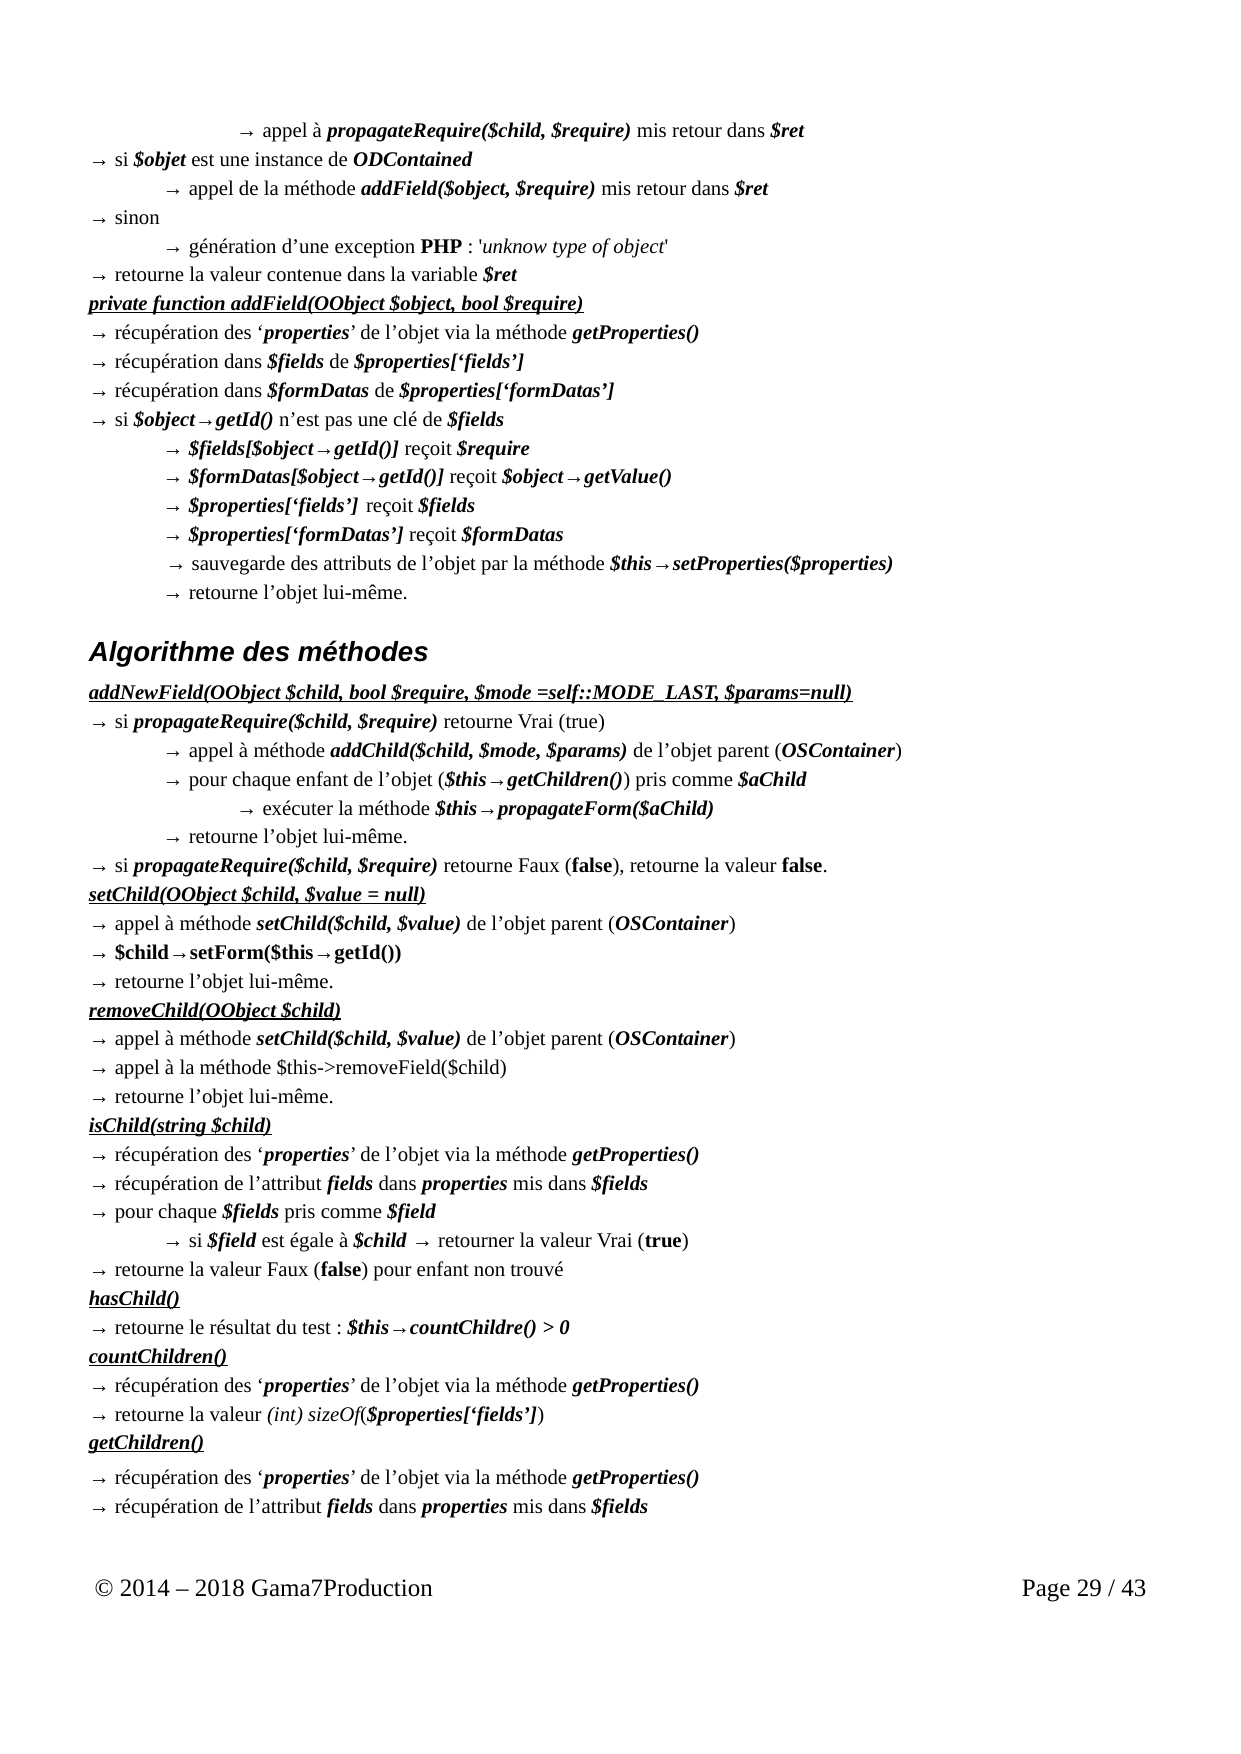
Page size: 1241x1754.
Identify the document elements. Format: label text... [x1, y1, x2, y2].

text → $properties[‘formDatas’] reçoit $formDatas [88, 522, 1152, 546]
text → retourne l’objet lui-même. [88, 580, 1152, 604]
text → appel à méthode addChild($child, $mode, $params) de l’objet parent (OSContainer) [88, 738, 1152, 762]
text → $child→setForm($this→getId()) [88, 940, 1152, 964]
text → si $objet est une instance de ODContained [88, 147, 1152, 171]
text setChild(OObject $child, $value = null) [88, 882, 1152, 906]
text getChildren() [88, 1430, 1152, 1454]
text → appel à méthode setChild($child, $value) de l’objet parent (OSContainer) [88, 1026, 1152, 1050]
text → appel à propagateRequire($child, $require) mis retour dans $ret [88, 118, 1152, 142]
text → retourne la valeur (int) sizeOf($properties[‘fields’]) [88, 1401, 1152, 1426]
text → sinon [88, 205, 1152, 229]
text → exécuter la méthode $this→propagateForm($aChild) [88, 796, 1152, 819]
text → retourne l’objet lui-même. [88, 969, 1152, 993]
text → retourne la valeur Faux (false) pour enfant non trouvé [88, 1257, 1152, 1281]
text private function addField(OObject $object, bool $require) [88, 291, 1152, 315]
text → si propagateRequire($child, $require) retourne Vrai (true) [88, 709, 1152, 733]
text → récupération des ‘properties’ de l’objet via la méthode getProperties() [88, 320, 1152, 344]
text → retourne le résultat du test : $this→countChildre() > 0 [88, 1315, 1152, 1339]
text hasChild() [88, 1286, 1152, 1310]
text → appel à méthode setChild($child, $value) de l’objet parent (OSContainer) [88, 911, 1152, 935]
text → retourne la valeur contenue dans la variable $ret [88, 262, 1152, 286]
text → récupération dans $fields de $properties[‘fields’] [88, 349, 1152, 373]
subtitle Algorithme des méthodes [88, 636, 1152, 668]
text → pour chaque $fields pris comme $field [88, 1199, 1152, 1223]
text → récupération des ‘properties’ de l’objet via la méthode getProperties() [88, 1142, 1152, 1166]
text → si $object→getId() n’est pas une clé de $fields [88, 407, 1152, 431]
text → retourne l’objet lui-même. [88, 1084, 1152, 1108]
text → récupération de l’attribut fields dans properties mis dans $fields [88, 1171, 1152, 1195]
text addNewField(OObject $child, bool $require, $mode =self::MODE_LAST, $params=null) [88, 680, 1152, 704]
text → appel à la méthode $this->removeField($child) [88, 1055, 1152, 1079]
text → $fields[$object→getId()] reçoit $require [88, 436, 1152, 459]
text → $formDatas[$object→getId()] reçoit $object→getValue() [88, 464, 1152, 488]
text → si propagateRequire($child, $require) retourne Faux (false), retourne la valeur false. [88, 853, 1152, 877]
text removeChild(OObject $child) [88, 997, 1152, 1022]
text isChild(string $child) [88, 1113, 1152, 1137]
text → si $field est égale à $child → retourner la valeur Vrai (true) [88, 1228, 1152, 1252]
text → récupération des ‘properties’ de l’objet via la méthode getProperties() [88, 1373, 1152, 1397]
text → sauvegarde des attributs de l’objet par la méthode $this→setProperties($properties) [165, 551, 1152, 575]
text → pour chaque enfant de l’objet ($this→getChildren()) pris comme $aChild [88, 767, 1152, 791]
text → récupération dans $formDatas de $properties[‘formDatas’] [88, 378, 1152, 402]
text countChildren() [88, 1344, 1152, 1368]
text → appel de la méthode addField($object, $require) mis retour dans $ret [88, 176, 1152, 200]
text → récupération des ‘properties’ de l’objet via la méthode getProperties() [88, 1465, 1152, 1489]
text → $properties[‘fields’] reçoit $fields [88, 493, 1152, 517]
text → génération d’une exception PHP : 'unknow type of object' [88, 233, 1152, 258]
text → récupération de l’attribut fields dans properties mis dans $fields [88, 1494, 1152, 1518]
text → retourne l’objet lui-même. [88, 824, 1152, 848]
